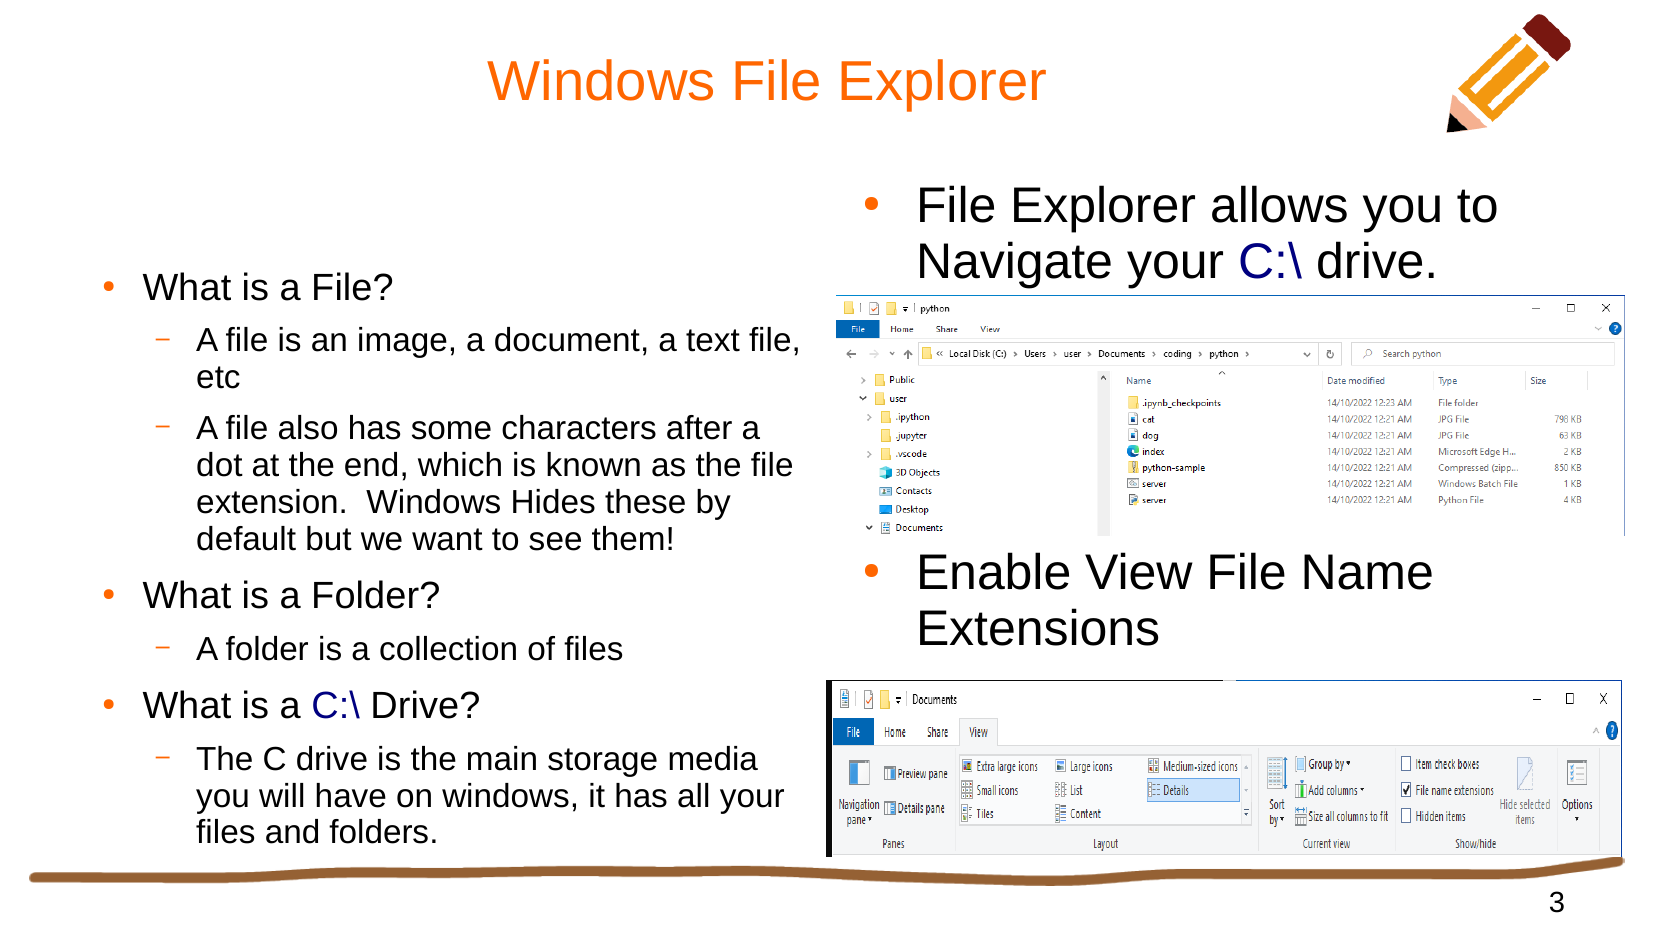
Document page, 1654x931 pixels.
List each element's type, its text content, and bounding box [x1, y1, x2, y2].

title Windows File Explorer [88, 29, 1447, 133]
picture [1446, 14, 1571, 133]
picture [836, 295, 1625, 536]
picture [29, 680, 1625, 886]
list File Explorer allows you to Navigate your C:\ drive. Enable View File Name Extensions [845, 536, 1566, 680]
list File Explorer allows you to Navigate your C:\ drive. Enable View File Name Extensions [845, 177, 1566, 295]
list What is a File? A file is an image, a document, a text file, etc A file also has some characters after a dot at the end, which is known as the file extension. Windows Hides these by default but we want to see them! What is a Folder? A folder is a collection of files What is a C:\ Drive? The C drive is the main storage media you will have on windows, it has all your files and folders. [88, 206, 809, 857]
